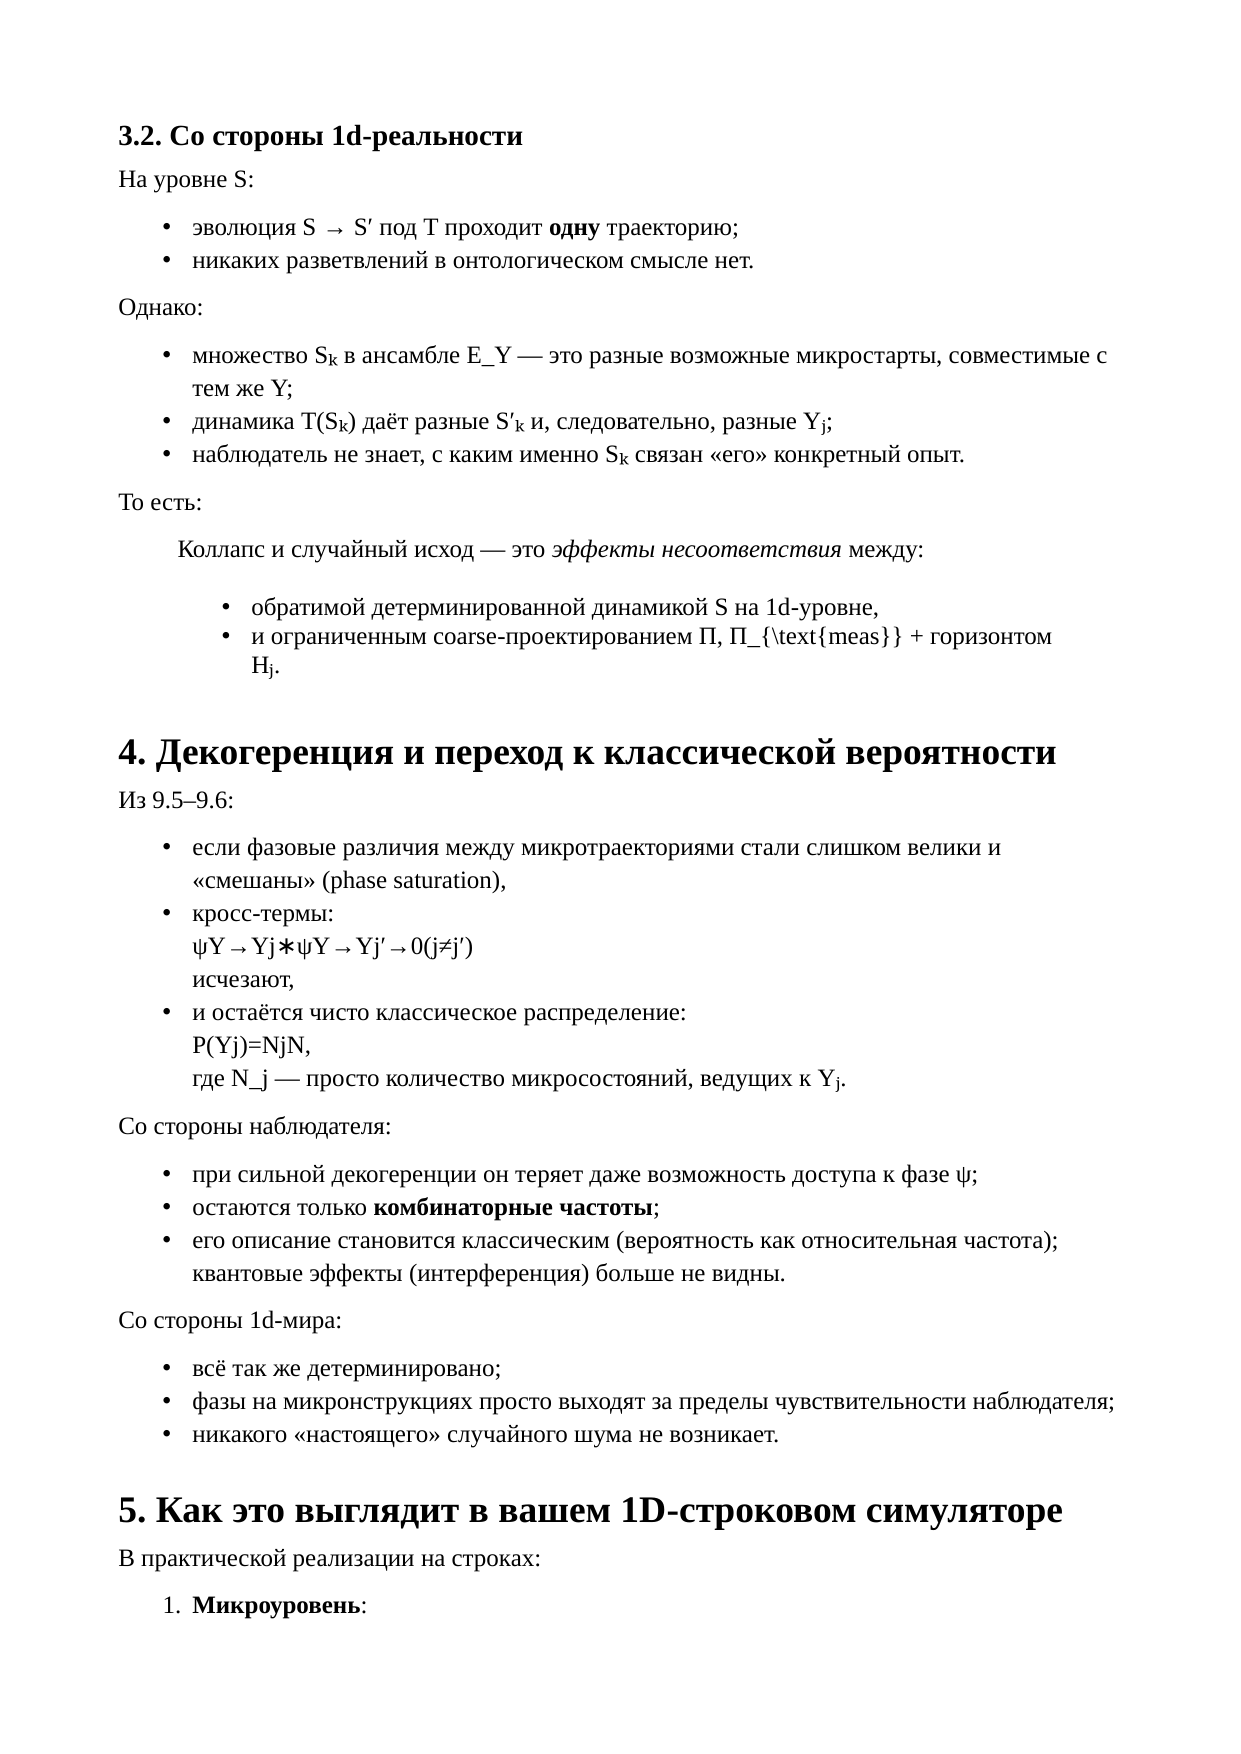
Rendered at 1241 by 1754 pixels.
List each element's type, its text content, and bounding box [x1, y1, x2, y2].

subtitle 4. Декогеренция и переход к классической вероятности [118, 729, 1122, 772]
text Со стороны 1d‑мира: [118, 1305, 1122, 1334]
list остаются только комбинаторные частоты; [162, 1192, 1122, 1220]
list и ограниченным coarse‑проектированием Π, Π_{\text{meas}} + горизонтом Hⱼ. [222, 621, 1063, 679]
text То есть: [118, 487, 1122, 515]
list при сильной декогеренции он теряет даже возможность доступа к фазе ψ; [162, 1159, 1122, 1187]
text Коллапс и случайный исход — это эффекты несоответствия между: [177, 534, 1063, 563]
list всё так же детерминировано; [162, 1353, 1122, 1382]
list множество Sₖ в ансамбле E_Y — это разные возможные микростарты, совместимые с тем же Y; [162, 340, 1122, 402]
text Однако: [118, 292, 1122, 321]
subtitle 3.2. Со стороны 1d‑реальности [118, 118, 1122, 152]
list никакого «настоящего» случайного шума не возникает. [162, 1419, 1122, 1448]
list эволюция S → S′ под T проходит одну траекторию; [162, 212, 1122, 241]
list фазы на микронструкциях просто выходят за пределы чувствительности наблюдателя; [162, 1386, 1122, 1415]
list кросс‑термы: ψY→Yj∗ψY→Yj′→0(j≠j′) исчезают, [162, 898, 1122, 993]
text В практической реализации на строках: [118, 1543, 1122, 1572]
list никаких разветвлений в онтологическом смысле нет. [162, 245, 1122, 273]
list его описание становится классическим (вероятность как относительная частота); квантовые эффекты (интерференция) больше не видны. [162, 1225, 1122, 1286]
text Из 9.5–9.6: [118, 785, 1122, 813]
list динамика T(Sₖ) даёт разные S′ₖ и, следовательно, разные Yⱼ; [162, 406, 1122, 435]
list если фазовые различия между микротраекториями стали слишком велики и «смешаны» (phase saturation), [162, 832, 1122, 894]
list и остаётся чисто классическое распределение: P(Yj)=NjN, где N_j — просто количество микросостояний, ведущих к Yⱼ. [162, 997, 1122, 1092]
text На уровне S: [118, 164, 1122, 193]
list наблюдатель не знает, с каким именно Sₖ связан «его» конкретный опыт. [162, 439, 1122, 468]
text Со стороны наблюдателя: [118, 1111, 1122, 1140]
list обратимой детерминированной динамикой S на 1d‑уровне, [222, 592, 1063, 621]
subtitle 5. Как это выглядит в вашем 1D‑строковом симуляторе [118, 1487, 1122, 1531]
list Микроуровень: [162, 1591, 1122, 1619]
